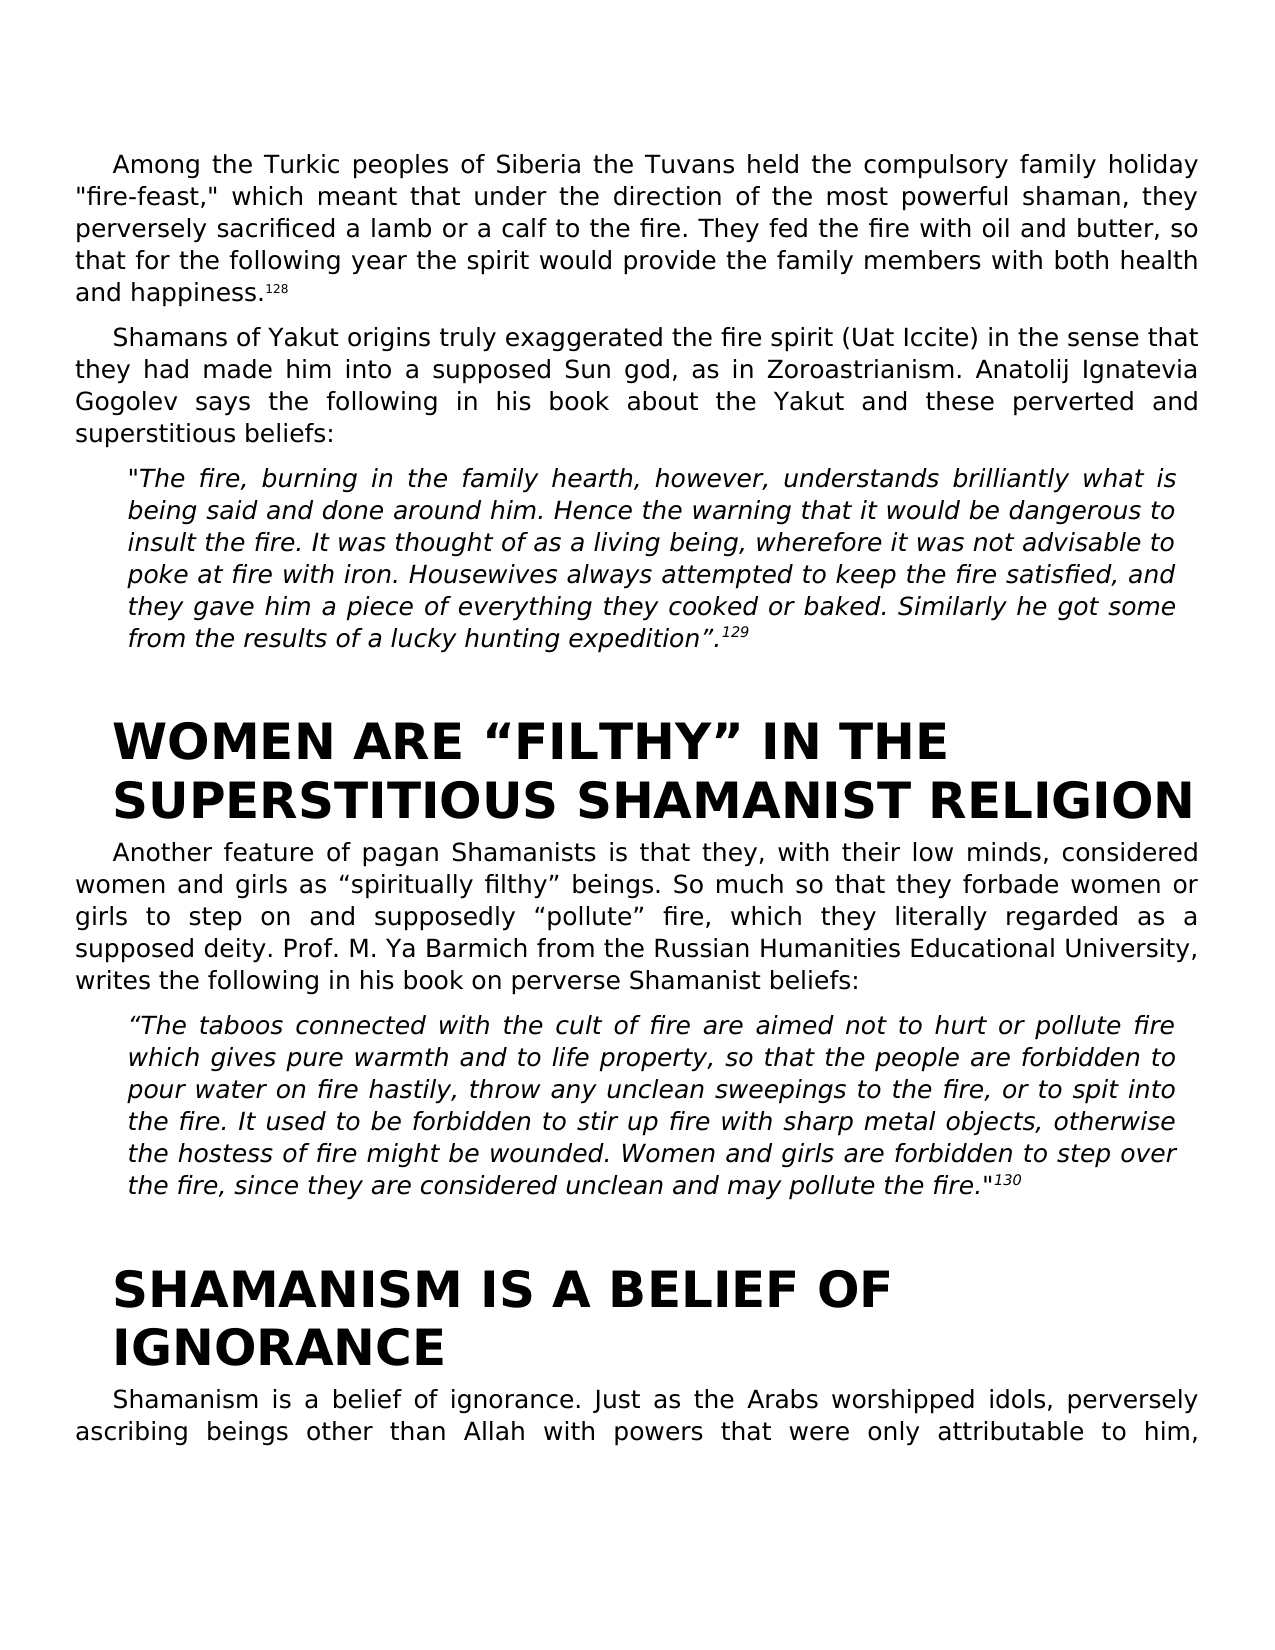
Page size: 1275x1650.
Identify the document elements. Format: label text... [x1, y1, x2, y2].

text "The fire, burning in the family hearth, however, understands brilliantly what is being said and done around him. Hence the warning that it would be dangerous to insult the fire. It was thought of as a living being, wherefore it was not advisable to poke at fire with iron. Housewives always attempted to keep the fire satisfied, and they gave him a piece of everything they cooked or baked. Similarly he got some from the results of a lucky hunting expedition”.129 [127, 464, 1177, 653]
text Among the Turkic peoples of Siberia the Tuvans held the compulsory family holiday "fire-feast," which meant that under the direction of the most powerful shaman, they perversely sacrificed a lamb or a calf to the fire. They fed the fire with oil and butter, so that for the following year the spirit would provide the family members with both health and happiness.128 [75, 150, 1200, 307]
text Shamans of Yakut origins truly exaggerated the fire spirit (Uat Iccite) in the sense that they had made him into a supposed Sun god, as in Zoroastrianism. Anatolij Ignatevia Gogolev says the following in his book about the Yakut and these perverted and superstitious beliefs: [75, 323, 1200, 448]
subtitle SHAMANISM IS A BELIEF OF IGNORANCE [112, 1261, 1200, 1377]
subtitle WOMEN ARE “FILTHY” IN THE SUPERSTITIOUS SHAMANIST RELIGION [112, 713, 1200, 830]
text Shamanism is a belief of ignorance. Just as the Arabs worshipped idols, perversely ascribing beings other than Allah with powers that were only attributable to him, [75, 1385, 1200, 1447]
text Another feature of pagan Shamanists is that they, with their low minds, considered women and girls as “spiritually filthy” beings. So much so that they forbade women or girls to step on and supposedly “pollute” fire, which they literally regarded as a supposed deity. Prof. M. Ya Barmich from the Russian Humanities Educational University, writes the following in his book on perverse Shamanist beliefs: [75, 838, 1200, 996]
text “The taboos connected with the cult of fire are aimed not to hurt or pollute fire which gives pure warmth and to life property, so that the people are forbidden to pour water on fire hastily, throw any unclean sweepings to the fire, or to spit into the fire. It used to be forbidden to stir up fire with sharp metal objects, otherwise the hostess of fire might be wounded. Women and girls are forbidden to step over the fire, since they are considered unclean and may pollute the fire."130 [127, 1011, 1177, 1201]
